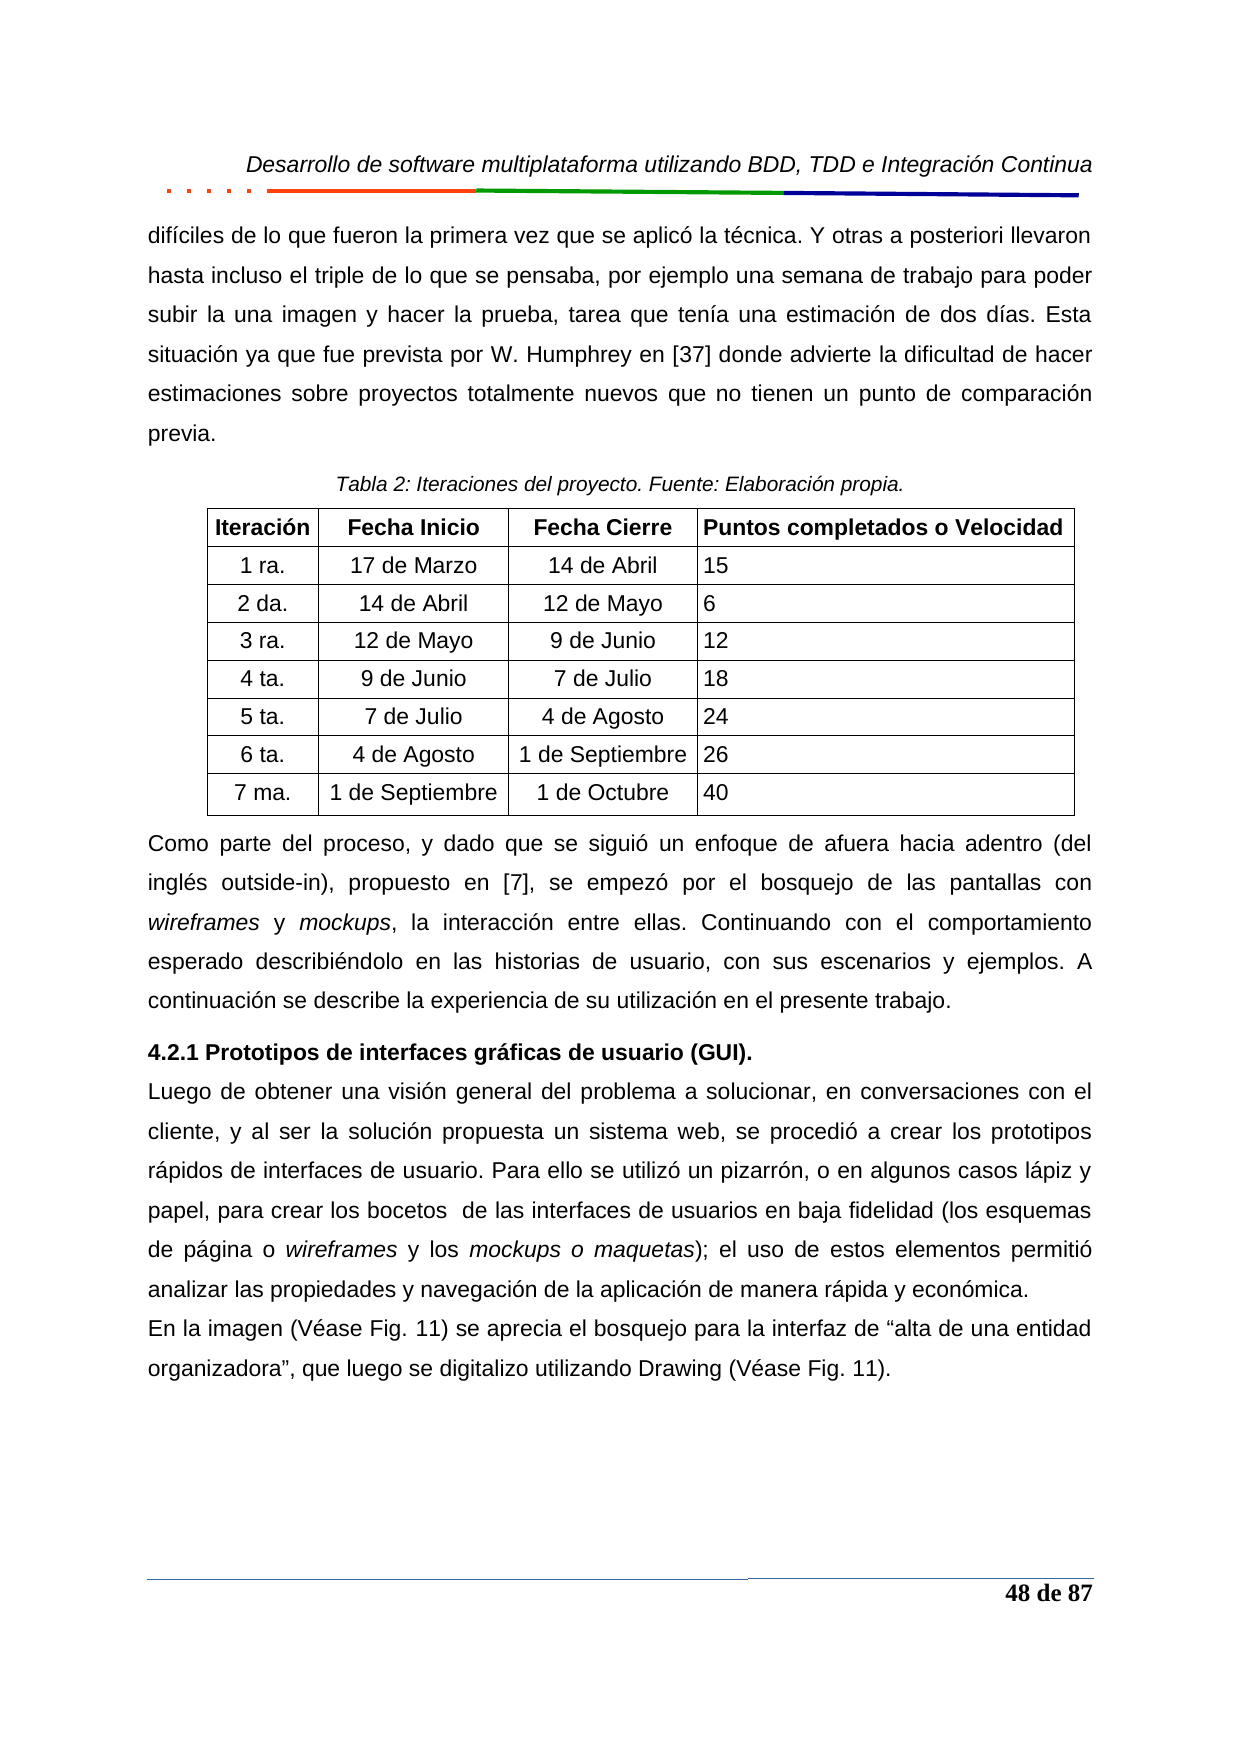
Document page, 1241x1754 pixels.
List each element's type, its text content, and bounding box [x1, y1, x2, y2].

table_cell 4 de Agosto [319, 736, 508, 773]
table_cell 1 de Septiembre [319, 774, 508, 815]
table_cell 12 [698, 623, 1074, 659]
table_cell 5 ta. [208, 699, 318, 735]
table_header Iteración [208, 509, 318, 546]
table_cell 17 de Marzo [319, 547, 508, 584]
text difíciles de lo que fueron la primera vez que se aplicó la técnica. Y otras a posteriori llevaron hasta incluso el triple de lo que se pensaba, por ejemplo una semana de trabajo para poder subir la una imagen y hacer la prueba, tarea que tenía una estimación de dos días. Esta situación ya que fue prevista por W. Humphrey en [37] donde advierte la dificultad de hacer estimaciones sobre proyectos totalmente nuevos que no tienen un punto de comparación previa. [148, 222, 1093, 446]
table_cell 9 de Junio [509, 623, 697, 659]
table_cell 1 de Octubre [509, 774, 697, 815]
table_cell 2 da. [208, 585, 318, 622]
table_cell 6 [698, 585, 1074, 622]
table_cell 7 de Julio [509, 661, 697, 697]
table_cell 14 de Abril [319, 585, 508, 622]
table_cell 14 de Abril [509, 547, 697, 584]
table_cell 6 ta. [208, 736, 318, 773]
table_cell 9 de Junio [319, 661, 508, 697]
table_cell 15 [698, 547, 1074, 584]
text Tabla 2: Iteraciones del proyecto. Fuente: Elaboración propia. [148, 471, 1093, 495]
text Como parte del proceso, y dado que se siguió un enfoque de afuera hacia adentro (del inglés outside-in), propuesto en [7], se empezó por el bosquejo de las pantallas con wireframes y mockups, la interacción entre ellas. Continuando con el comportamiento esperado describiéndolo en las historias de usuario, con sus escenarios y ejemplos. A continuación se describe la experiencia de su utilización en el presente trabajo. [148, 829, 1093, 1014]
text En la imagen (Véase Fig. 11) se aprecia el bosquejo para la interfaz de “alta de una entidad organizadora”, que luego se digitalizo utilizando Drawing (Véase Fig. 11). [148, 1315, 1093, 1381]
table_cell 12 de Mayo [509, 585, 697, 622]
table_cell 3 ra. [208, 623, 318, 659]
table_cell 40 [698, 774, 1074, 815]
table_cell 1 ra. [208, 547, 318, 584]
table_header Fecha Inicio [319, 509, 508, 546]
table_cell 4 de Agosto [509, 699, 697, 735]
table_cell 18 [698, 661, 1074, 697]
table_cell 26 [698, 736, 1074, 773]
table_cell 4 ta. [208, 661, 318, 697]
table_cell 1 de Septiembre [509, 736, 697, 773]
text Luego de obtener una visión general del problema a solucionar, en conversaciones con el cliente, y al ser la solución propuesta un sistema web, se procedió a crear los prototipos rápidos de interfaces de usuario. Para ello se utilizó un pizarrón, o en algunos casos lápiz y papel, para crear los bocetos de las interfaces de usuarios en baja fidelidad (los esquemas de página o wireframes y los mockups o maquetas); el uso de estos elementos permitió analizar las propiedades y navegación de la aplicación de manera rápida y económica. [148, 1078, 1093, 1302]
text 4.2.1 Prototipos de interfaces gráficas de usuario (GUI). [148, 1039, 1093, 1065]
table_header Puntos completados o Velocidad [698, 509, 1074, 546]
table_cell 12 de Mayo [319, 623, 508, 659]
table_cell 7 ma. [208, 774, 318, 815]
table_cell 7 de Julio [319, 699, 508, 735]
table_header Fecha Cierre [509, 509, 697, 546]
table_cell 24 [698, 699, 1074, 735]
